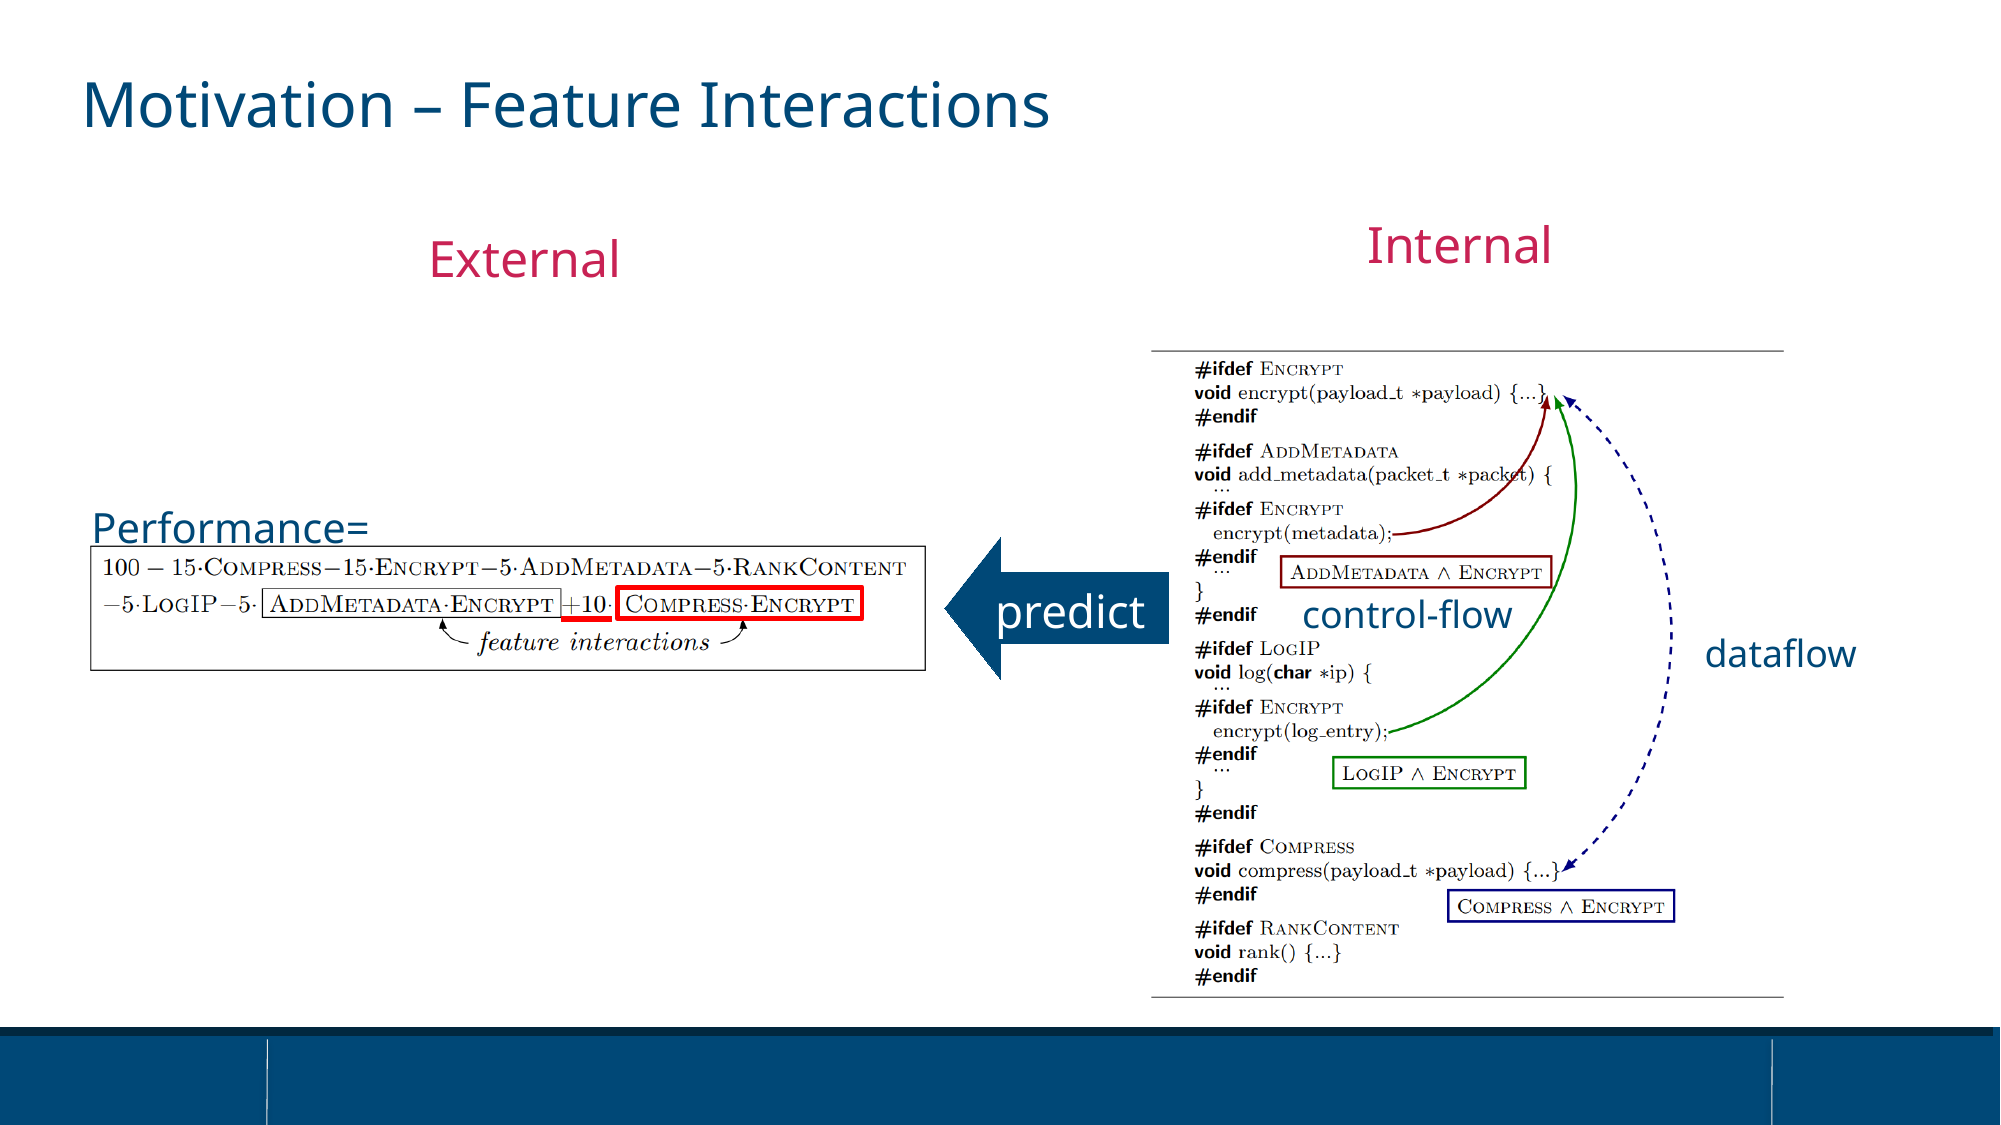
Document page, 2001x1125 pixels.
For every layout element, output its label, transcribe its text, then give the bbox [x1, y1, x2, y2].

text_box Performance= [76, 491, 638, 633]
text_box External [413, 202, 709, 325]
text_box predict [980, 571, 1199, 694]
text_box dataflow [1689, 620, 1979, 684]
picture [82, 536, 929, 676]
text_box control-flow [1287, 581, 1583, 704]
text_box [638, 587, 863, 619]
list Motivation – Feature Interactions [65, 57, 1521, 170]
picture [1145, 342, 1789, 1004]
text_box Internal [1352, 202, 1648, 325]
text_box [944, 537, 1001, 653]
